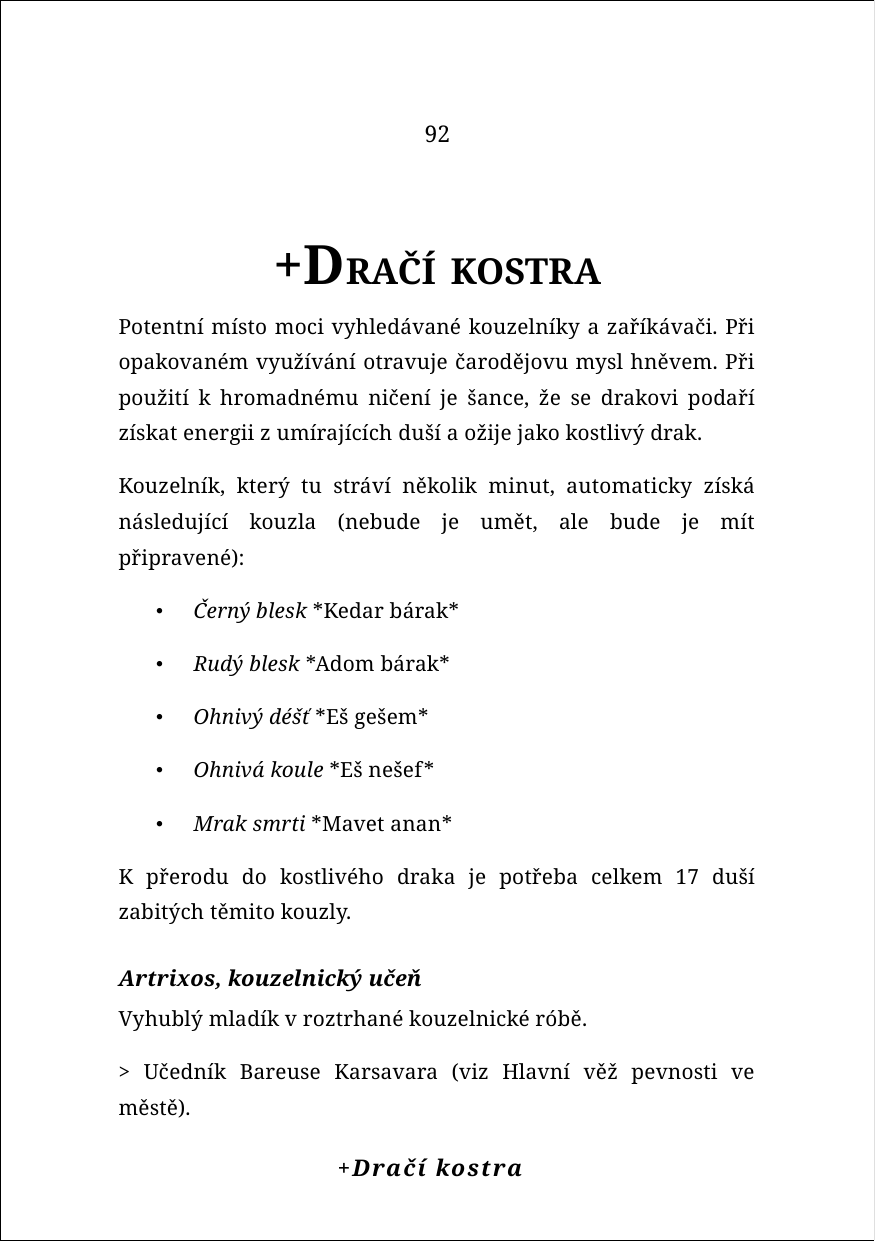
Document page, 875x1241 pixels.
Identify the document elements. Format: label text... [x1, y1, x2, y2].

text Potentní místo moci vyhledávané kouzelníky a zaříkávači. Při opakovaném využívání otravuje čarodějovu mysl hněvem. Při použití k hromadnému ničení je šance, že se drakovi podaří získat energii z umírajících duší a ožije jako kostlivý drak. [118, 312, 756, 447]
text Vyhublý mladík v roztrhané kouzelnické róbě. [118, 1004, 756, 1032]
text > Učedník Bareuse Karsavara (viz Hlavní věž pevnosti ve městě). [118, 1057, 756, 1121]
text Kouzelník, který tu stráví několik minut, automaticky získá následující kouzla (nebude je umět, ale bude je mít připravené): [118, 472, 756, 571]
list Ohnivá koule *Eš nešef* [156, 756, 756, 784]
list Černý blesk *Kedar bárak* [156, 596, 756, 624]
list Ohnivý déšť *Eš gešem* [156, 702, 756, 731]
text K přerodu do kostlivého draka je potřeba celkem 17 duší zabitých těmito kouzly. [118, 862, 756, 926]
subtitle +Dračí kostra [118, 226, 756, 300]
list Mrak smrti *Mavet anan* [156, 809, 756, 837]
list Rudý blesk *Adom bárak* [156, 649, 756, 677]
subtitle Artrixos, kouzelnický učeň [118, 962, 756, 992]
